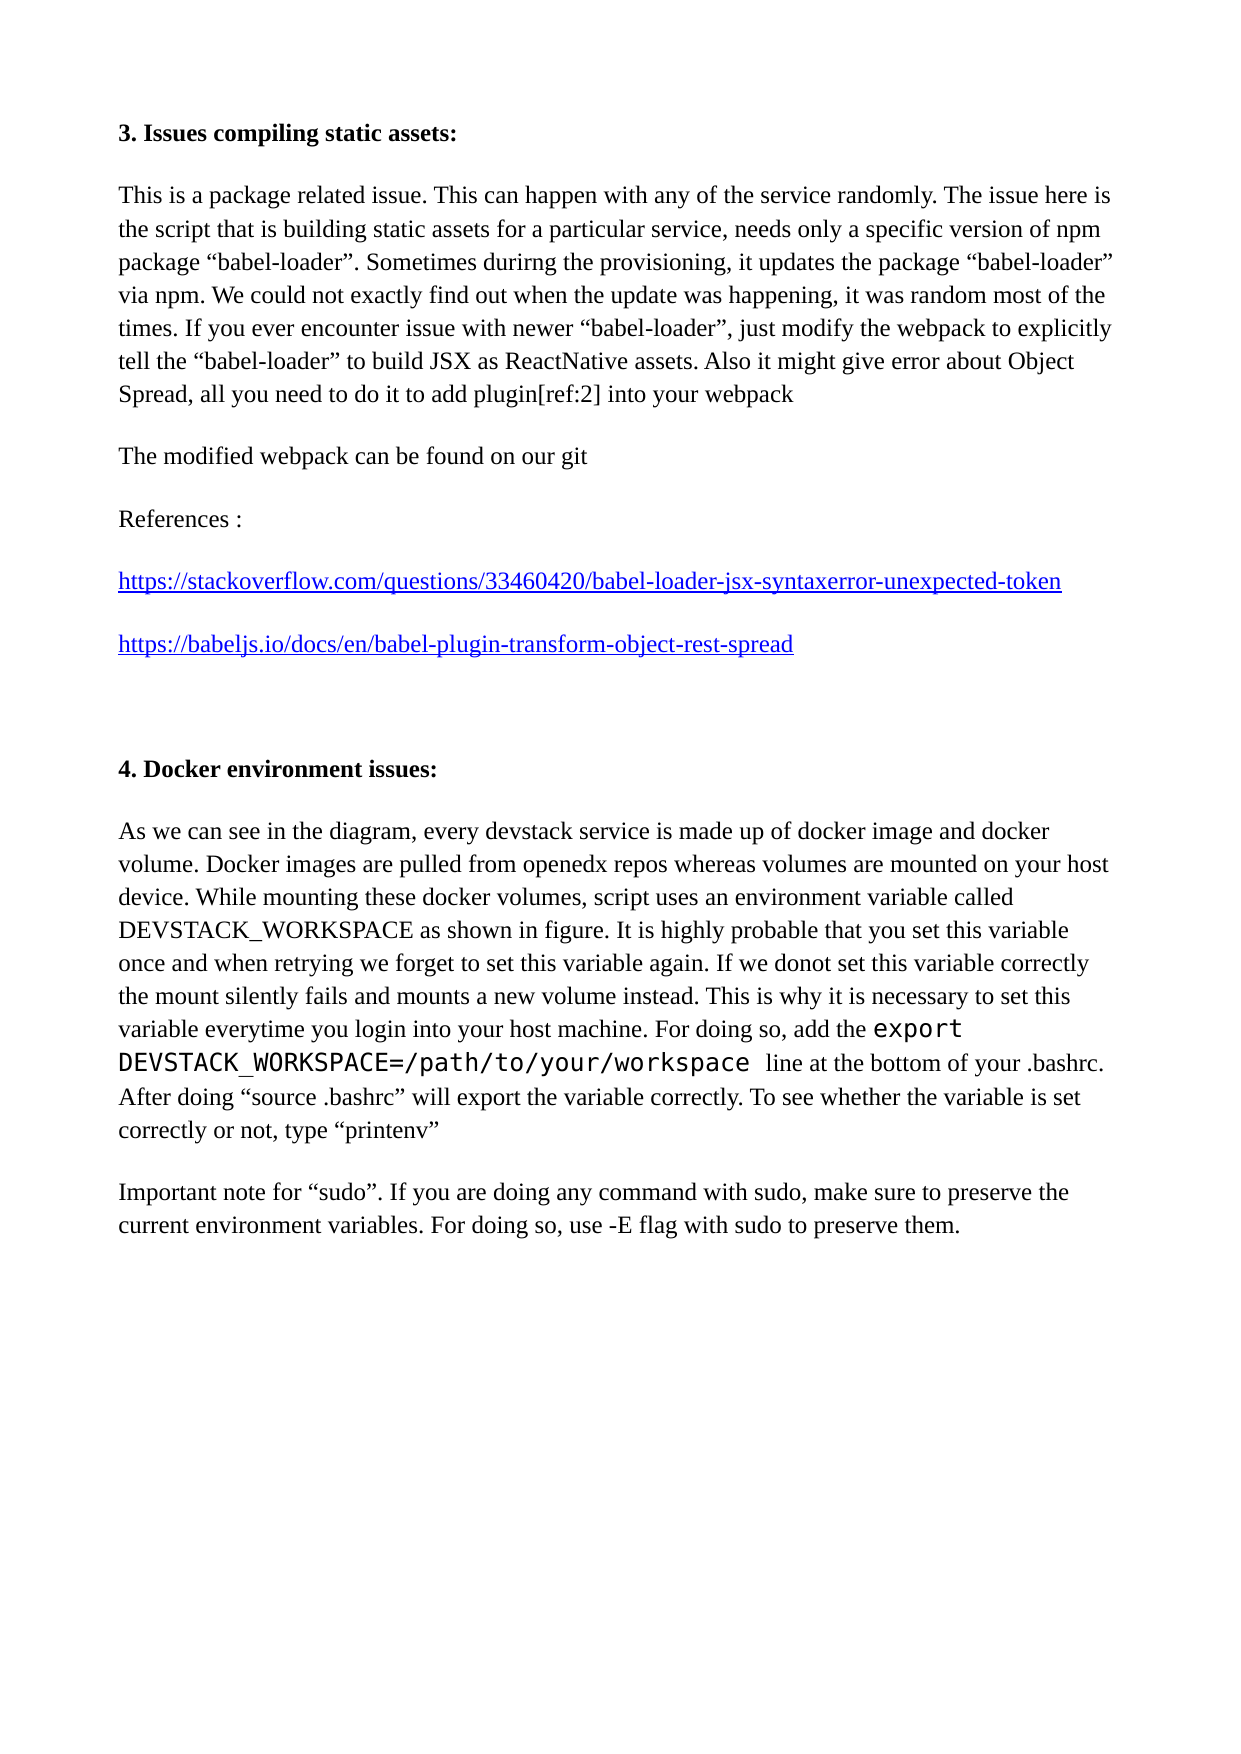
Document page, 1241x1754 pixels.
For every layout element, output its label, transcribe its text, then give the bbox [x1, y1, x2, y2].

text https://stackoverflow.com/questions/33460420/babel-loader-jsx-syntaxerror-unexpected-token [118, 566, 1122, 595]
text This is a package related issue. This can happen with any of the service randomly. The issue here is the script that is building static assets for a particular service, needs only a specific version of npm package “babel-loader”. Sometimes durirng the provisioning, it updates the package “babel-loader” via npm. We could not exactly find out when the update was happening, it was random most of the times. If you ever encounter issue with newer “babel-loader”, just modify the webpack to explicitly tell the “babel-loader” to build JSX as ReactNative assets. Also it might give error about Object Spread, all you need to do it to add plugin[ref:2] into your webpack [118, 181, 1122, 407]
text Important note for “sudo”. If you are doing any command with sudo, make sure to preserve the current environment variables. For doing so, use -E flag with sudo to preserve them. [118, 1177, 1122, 1239]
text References : [118, 504, 1122, 532]
text As we can see in the diagram, every devstack service is made up of docker image and docker volume. Docker images are pulled from openedx repos whereas volumes are mounted on your host device. While mounting these docker volumes, script uses an environment variable called DEVSTACK_WORKSPACE as shown in figure. It is highly probable that you set this variable once and when retrying we forget to set this variable again. If we donot set this variable correctly the mount silently fails and mounts a new volume instead. This is why it is necessary to set this variable everytime you login into your host machine. For doing so, add the export DEVSTACK_WORKSPACE=/path/to/your/workspace line at the bottom of your .bashrc. After doing “source .bashrc” will export the variable correctly. To see whether the variable is set correctly or not, type “printenv” [118, 816, 1122, 1143]
text https://babeljs.io/docs/en/babel-plugin-transform-object-rest-spread [118, 629, 1122, 657]
text 3. Issues compiling static assets: [118, 118, 1122, 147]
text 4. Docker environment issues: [118, 754, 1122, 782]
text The modified webpack can be found on our git [118, 441, 1122, 470]
